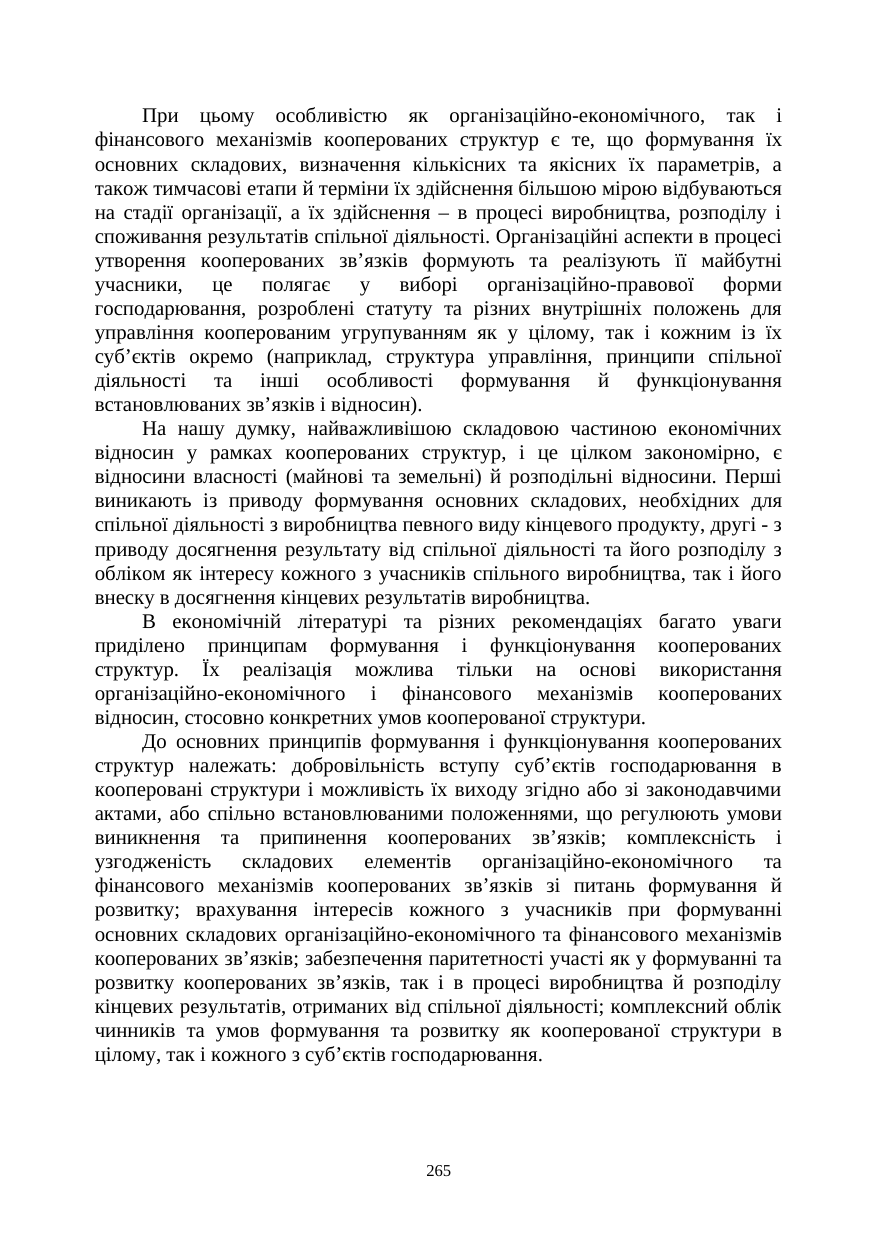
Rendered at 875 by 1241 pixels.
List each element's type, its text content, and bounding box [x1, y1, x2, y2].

text До основних принципів формування і функціонування кооперованих структур належать: добровільність вступу суб’єктів господарювання в кооперовані структури і можливість їх виходу згідно або зі законодавчими актами, або спільно встановлюваними положеннями, що регулюють умови виникнення та припинення кооперованих зв’язків; комплексність і узгодженість складових елементів організаційно-економічного та фінансового механізмів кооперованих зв’язків зі питань формування й розвитку; врахування інтересів кожного з учасників при формуванні основних складових організаційно-економічного та фінансового механізмів кооперованих зв’язків; забезпечення паритетності участі як у формуванні та розвитку кооперованих зв’язків, так і в процесі виробництва й розподілу кінцевих результатів, отриманих від спільної діяльності; комплексний облік чинників та умов формування та розвитку як кооперованої структури в цілому, так і кожного з суб’єктів господарювання. [94, 729, 782, 1066]
text При цьому особливістю як організаційно-економічного, так і фінансового механізмів кооперованих структур є те, що формування їх основних складових, визначення кількісних та якісних їх параметрів, а також тимчасові етапи й терміни їх здійснення більшою мірою відбуваються на стадії організації, а їх здійснення – в процесі виробництва, розподілу і споживання результатів спільної діяльності. Організаційні аспекти в процесі утворення кооперованих зв’язків формують та реалізують її майбутні учасники, це полягає у виборі організаційно-правової форми господарювання, розроблені статуту та різних внутрішніх положень для управління кооперованим угрупуванням як у цілому, так і кожним із їх суб’єктів окремо (наприклад, структура управління, принципи спільної діяльності та інші особливості формування й функціонування встановлюваних зв’язків і відносин). [94, 103, 782, 416]
text В економічній літературі та різних рекомендаціях багато уваги приділено принципам формування і функціонування кооперованих структур. Їх реалізація можлива тільки на основі використання організаційно-економічного і фінансового механізмів кооперованих відносин, стосовно конкретних умов кооперованої структури. [94, 609, 782, 729]
text На нашу думку, найважливішою складовою частиною економічних відносин у рамках кооперованих структур, і це цілком закономірно, є відносини власності (майнові та земельні) й розподільні відносини. Перші виникають із приводу формування основних складових, необхідних для спільної діяльності з виробництва певного виду кінцевого продукту, другі - з приводу досягнення результату від спільної діяльності та його розподілу з обліком як інтересу кожного з учасників спільного виробництва, так і його внеску в досягнення кінцевих результатів виробництва. [94, 416, 782, 609]
